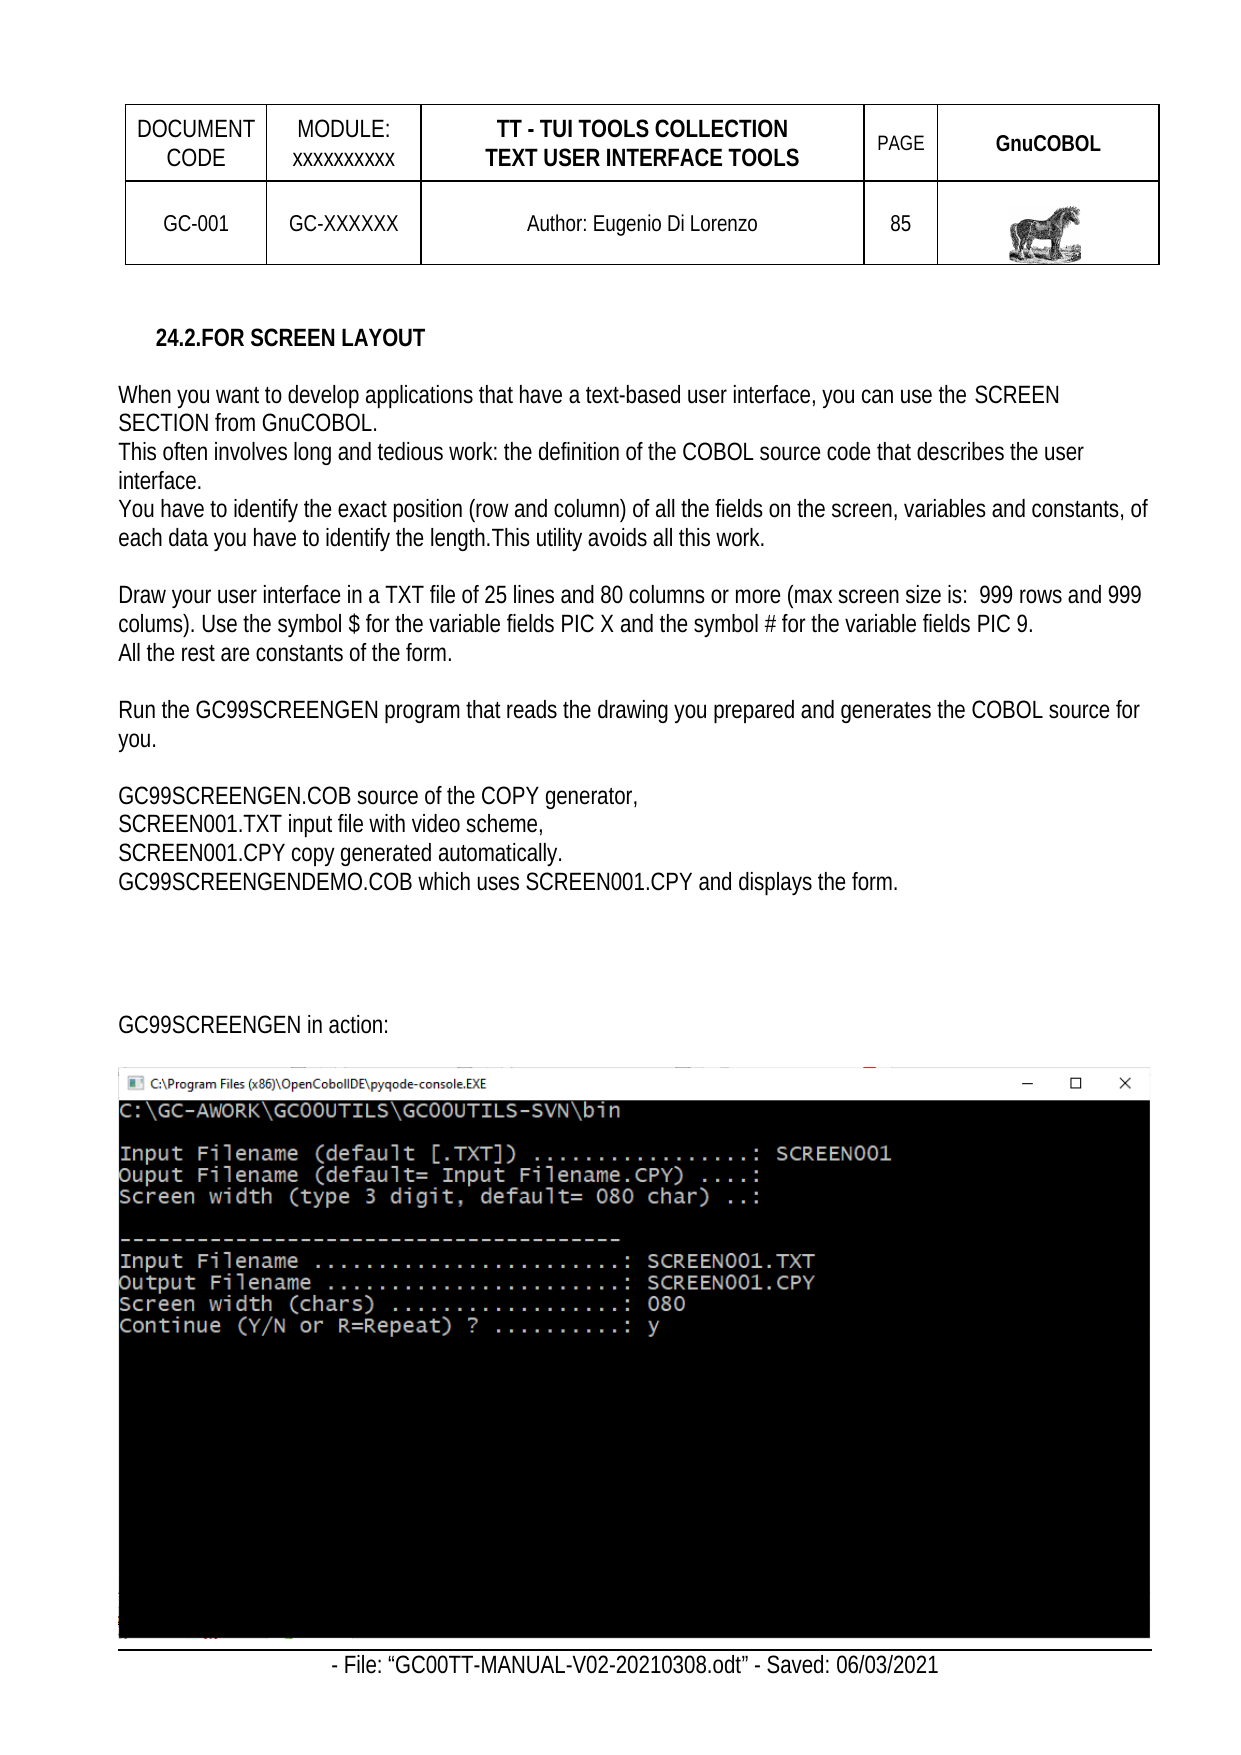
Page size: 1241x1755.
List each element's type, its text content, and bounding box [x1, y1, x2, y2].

text Draw your user interface in a TXT file of 25 lines and 80 columns or more (max screen size is: 999 rows and 999 colums). Use the symbol $ for the variable fields PIC X and the symbol # for the variable fields PIC 9. All the rest are constants of the form. [118, 580, 1152, 666]
text GC99SCREENGEN.COB source of the COPY generator, [118, 781, 1152, 809]
subtitle FOR SCREEN LAYOUT [156, 322, 1152, 351]
text SCREEN001.TXT input file with video scheme, [118, 809, 1152, 838]
text GC99SCREENGENDEMO.COB which uses SCREEN001.CPY and displays the form. [118, 867, 1152, 924]
text GC99SCREENGEN in action: [118, 1010, 1152, 1039]
text SCREEN001.CPY copy generated automatically. [118, 838, 1152, 867]
text When you want to develop applications that have a text-based user interface, you can use the SCREEN SECTION from GnuCOBOL. This often involves long and tedious work: the definition of the COBOL source code that describes the user interface. You have to identify the exact position (row and column) of all the fields on the screen, variables and constants, of each data you have to identify the length.This utility avoids all this work. [118, 380, 1152, 552]
text Run the GC99SCREENGEN program that reads the drawing you prepared and generates the COBOL source for you. [118, 695, 1152, 752]
